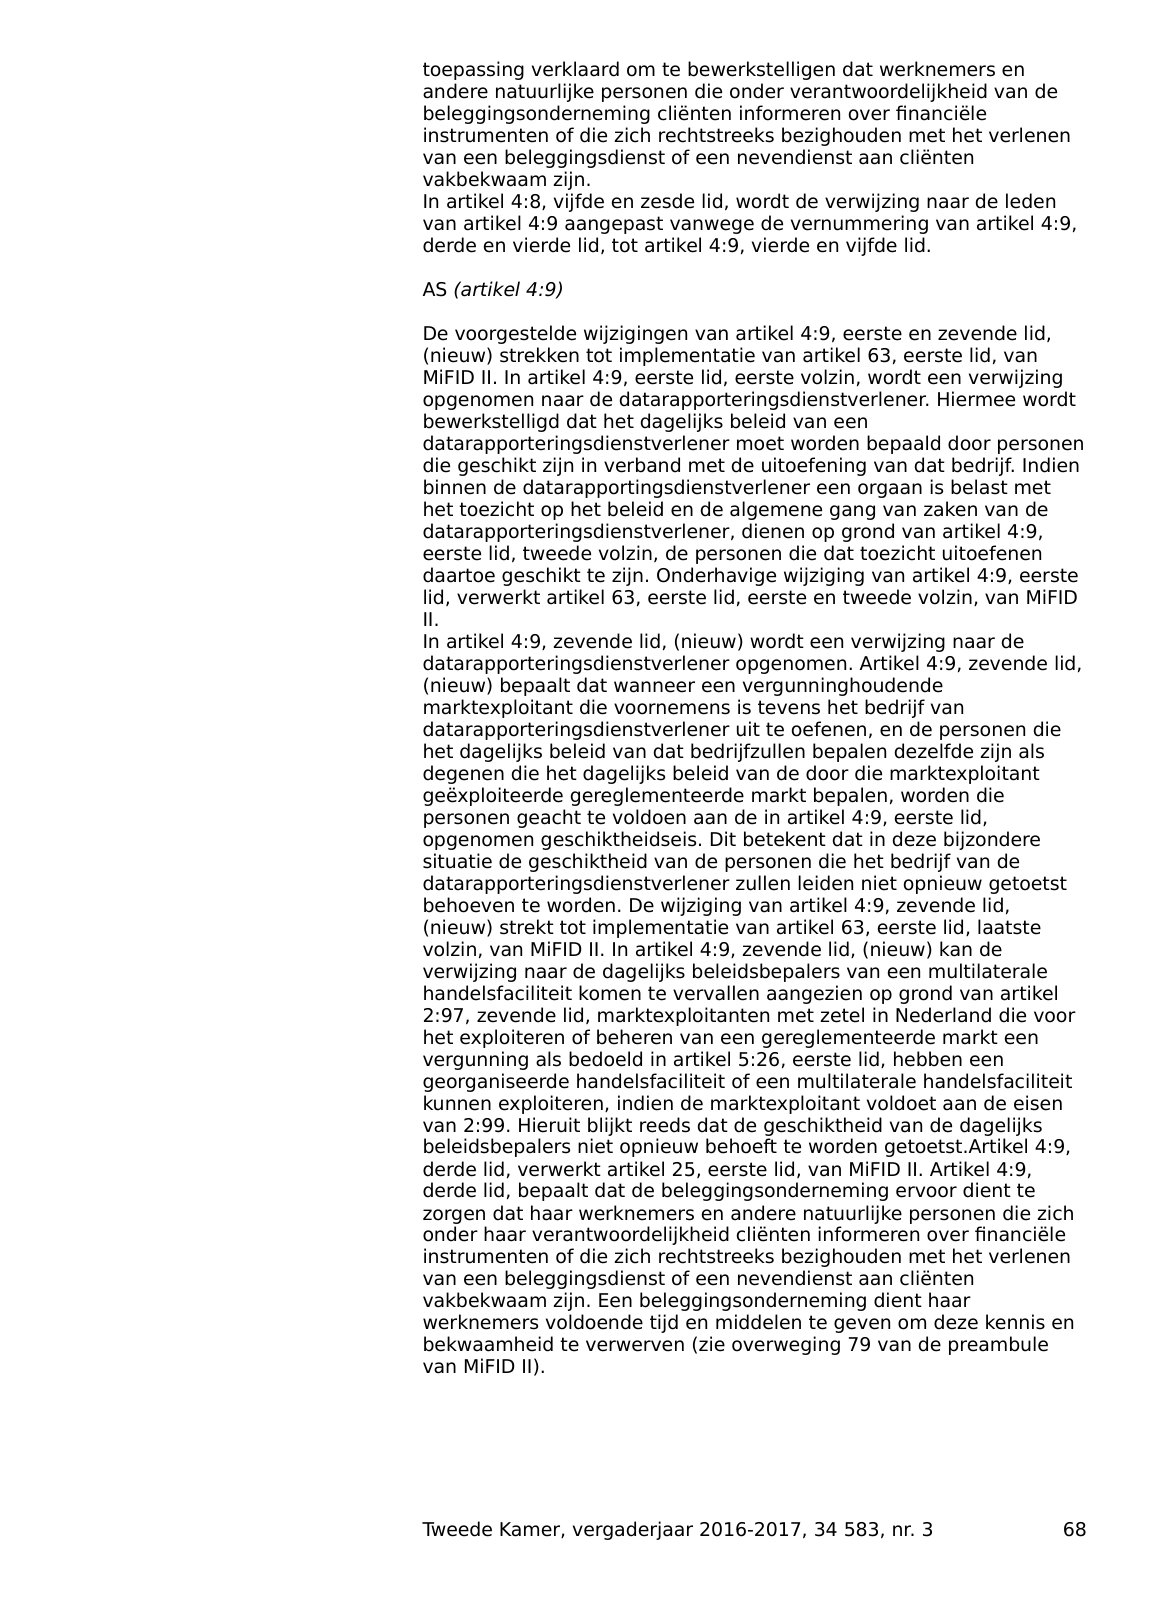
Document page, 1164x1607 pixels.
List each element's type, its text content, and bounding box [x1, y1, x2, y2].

text De voorgestelde wijzigingen van artikel 4:9, eerste en zevende lid, (nieuw) strekken tot implementatie van artikel 63, eerste lid, van MiFID II. In artikel 4:9, eerste lid, eerste volzin, wordt een verwijzing opgenomen naar de datarapporteringsdienstverlener. Hiermee wordt bewerkstelligd dat het dagelijks beleid van een datarapporteringsdienstverlener moet worden bepaald door personen die geschikt zijn in verband met de uitoefening van dat bedrijf. Indien binnen de datarapportingsdienstverlener een orgaan is belast met het toezicht op het beleid en de algemene gang van zaken van de datarapporteringsdienstverlener, dienen op grond van artikel 4:9, eerste lid, tweede volzin, de personen die dat toezicht uitoefenen daartoe geschikt te zijn. Onderhavige wijziging van artikel 4:9, eerste lid, verwerkt artikel 63, eerste lid, eerste en tweede volzin, van MiFID II. [422, 323, 1087, 631]
text In artikel 4:8, vijfde en zesde lid, wordt de verwijzing naar de leden van artikel 4:9 aangepast vanwege de vernummering van artikel 4:9, derde en vierde lid, tot artikel 4:9, vierde en vijfde lid. [422, 191, 1087, 257]
subtitle AS (artikel 4:9) [422, 279, 1087, 301]
text In artikel 4:9, zevende lid, (nieuw) wordt een verwijzing naar de datarapporteringsdienstverlener opgenomen. Artikel 4:9, zevende lid, (nieuw) bepaalt dat wanneer een vergunninghoudende marktexploitant die voornemens is tevens het bedrijf van datarapporteringsdienstverlener uit te oefenen, en de personen die het dagelijks beleid van dat bedrijfzullen bepalen dezelfde zijn als degenen die het dagelijks beleid van de door die marktexploitant geëxploiteerde gereglementeerde markt bepalen, worden die personen geacht te voldoen aan de in artikel 4:9, eerste lid, opgenomen geschiktheidseis. Dit betekent dat in deze bijzondere situatie de geschiktheid van de personen die het bedrijf van de datarapporteringsdienstverlener zullen leiden niet opnieuw getoetst behoeven te worden. De wijziging van artikel 4:9, zevende lid, (nieuw) strekt tot implementatie van artikel 63, eerste lid, laatste volzin, van MiFID II. In artikel 4:9, zevende lid, (nieuw) kan de verwijzing naar de dagelijks beleidsbepalers van een multilaterale handelsfaciliteit komen te vervallen aangezien op grond van artikel 2:97, zevende lid, marktexploitanten met zetel in Nederland die voor het exploiteren of beheren van een gereglementeerde markt een vergunning als bedoeld in artikel 5:26, eerste lid, hebben een georganiseerde handelsfaciliteit of een multilaterale handelsfaciliteit kunnen exploiteren, indien de marktexploitant voldoet aan de eisen van 2:99. Hieruit blijkt reeds dat de geschiktheid van de dagelijks beleidsbepalers niet opnieuw behoeft te worden getoetst.Artikel 4:9, derde lid, verwerkt artikel 25, eerste lid, van MiFID II. Artikel 4:9, derde lid, bepaalt dat de beleggingsonderneming ervoor dient te zorgen dat haar werknemers en andere natuurlijke personen die zich onder haar verantwoordelijkheid cliënten informeren over financiële instrumenten of die zich rechtstreeks bezighouden met het verlenen van een beleggingsdienst of een nevendienst aan cliënten vakbekwaam zijn. Een beleggingsonderneming dient haar werknemers voldoende tijd en middelen te geven om deze kennis en bekwaamheid te verwerven (zie overweging 79 van de preambule van MiFID II). [422, 631, 1087, 1378]
text toepassing verklaard om te bewerkstelligen dat werknemers en andere natuurlijke personen die onder verantwoordelijkheid van de beleggingsonderneming cliënten informeren over financiële instrumenten of die zich rechtstreeks bezighouden met het verlenen van een beleggingsdienst of een nevendienst aan cliënten vakbekwaam zijn. [422, 59, 1087, 191]
